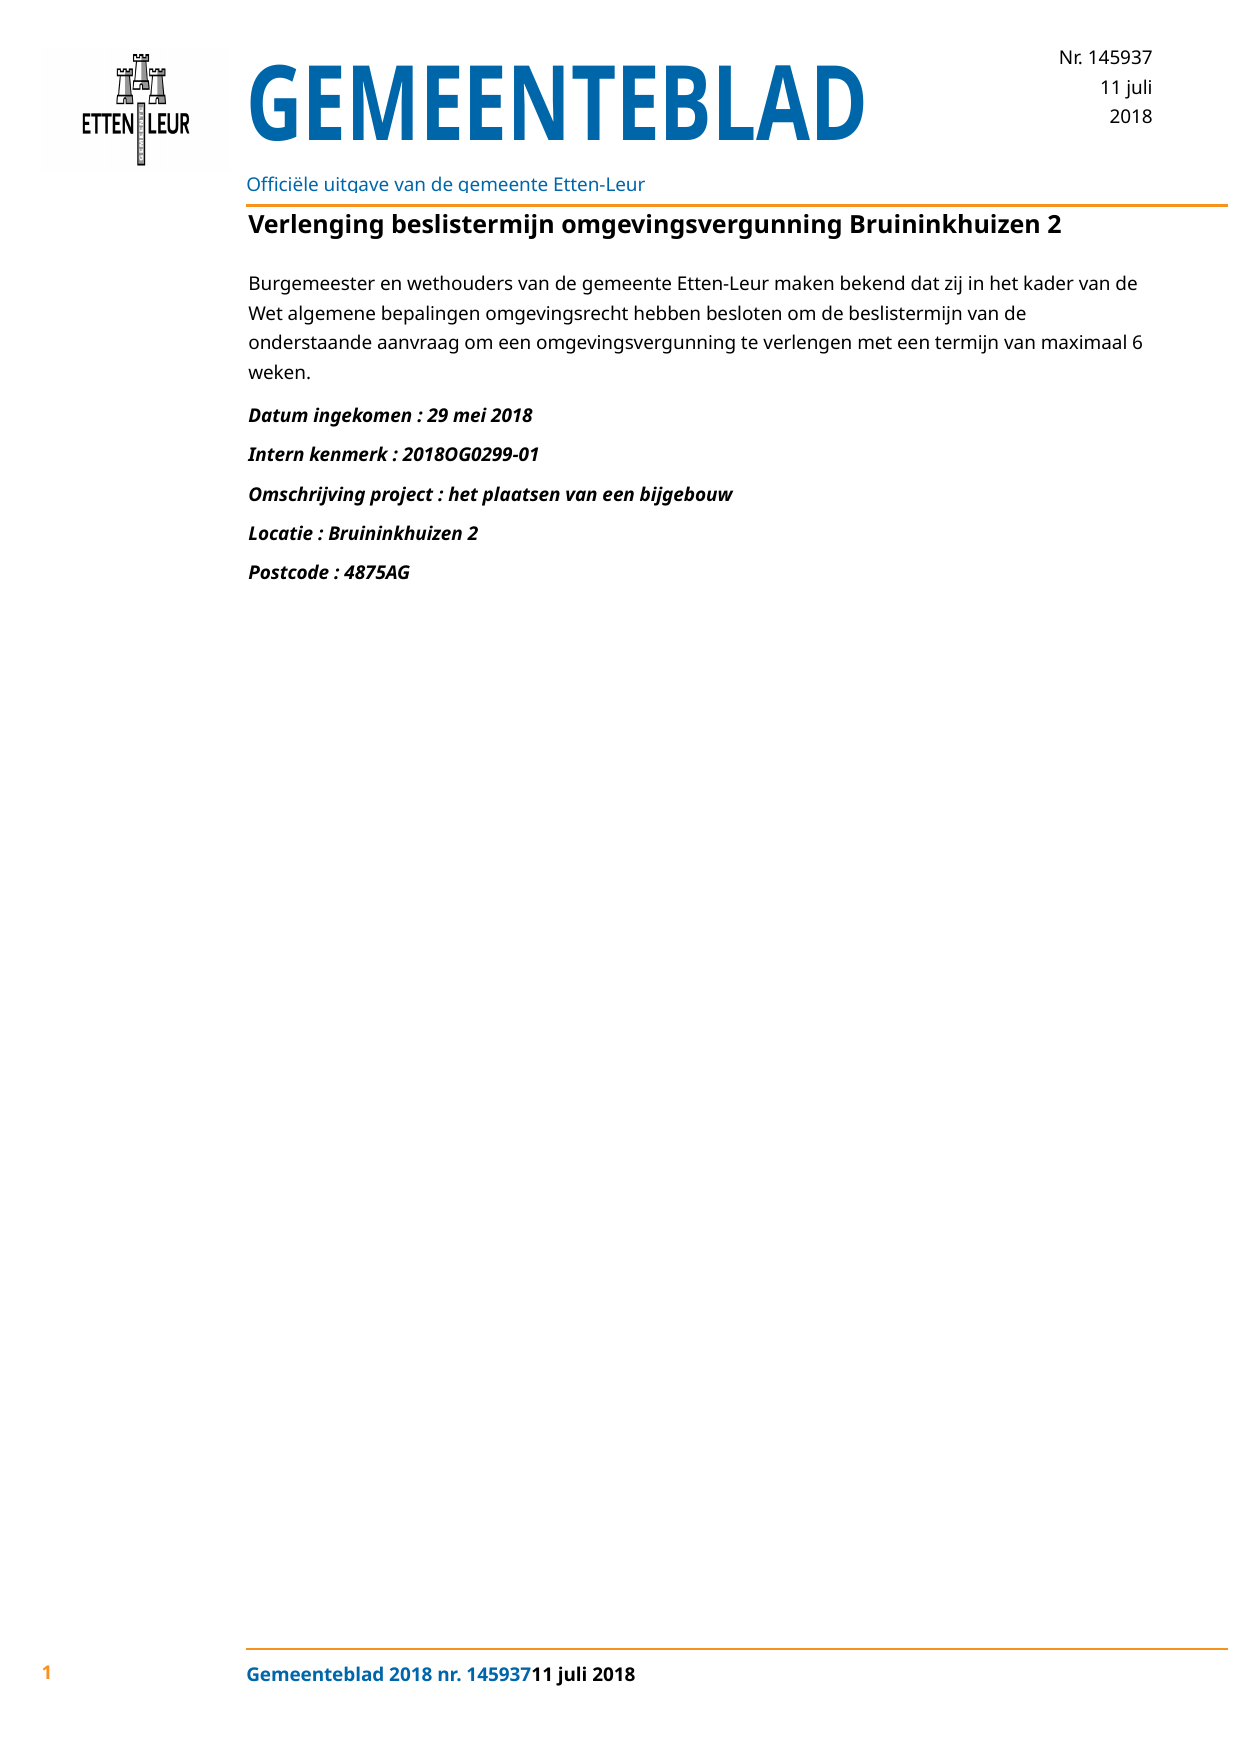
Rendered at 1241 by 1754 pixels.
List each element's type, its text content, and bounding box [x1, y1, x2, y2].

text Burgemeester en wethouders van de gemeente Etten-Leur maken bekend dat zij in het kader van de Wet algemene bepalingen omgevingsrecht hebben besloten om de beslistermijn van de onderstaande aanvraag om een omgevingsvergunning te verlengen met een termijn van maximaal 6 weken. [248, 270, 1152, 385]
text Locatie : Bruininkhuizen 2 [248, 520, 1152, 546]
text Datum ingekomen : 29 mei 2018 [248, 402, 1152, 428]
text Omschrijving project : het plaatsen van een bijgebouw [248, 481, 1152, 506]
text Verlenging beslistermijn omgevingsvergunning Bruininkhuizen 2 [248, 207, 1152, 241]
text Postcode : 4875AG [248, 559, 1152, 585]
picture [41, 47, 231, 172]
text Intern kenmerk : 2018OG0299-01 [248, 441, 1152, 467]
